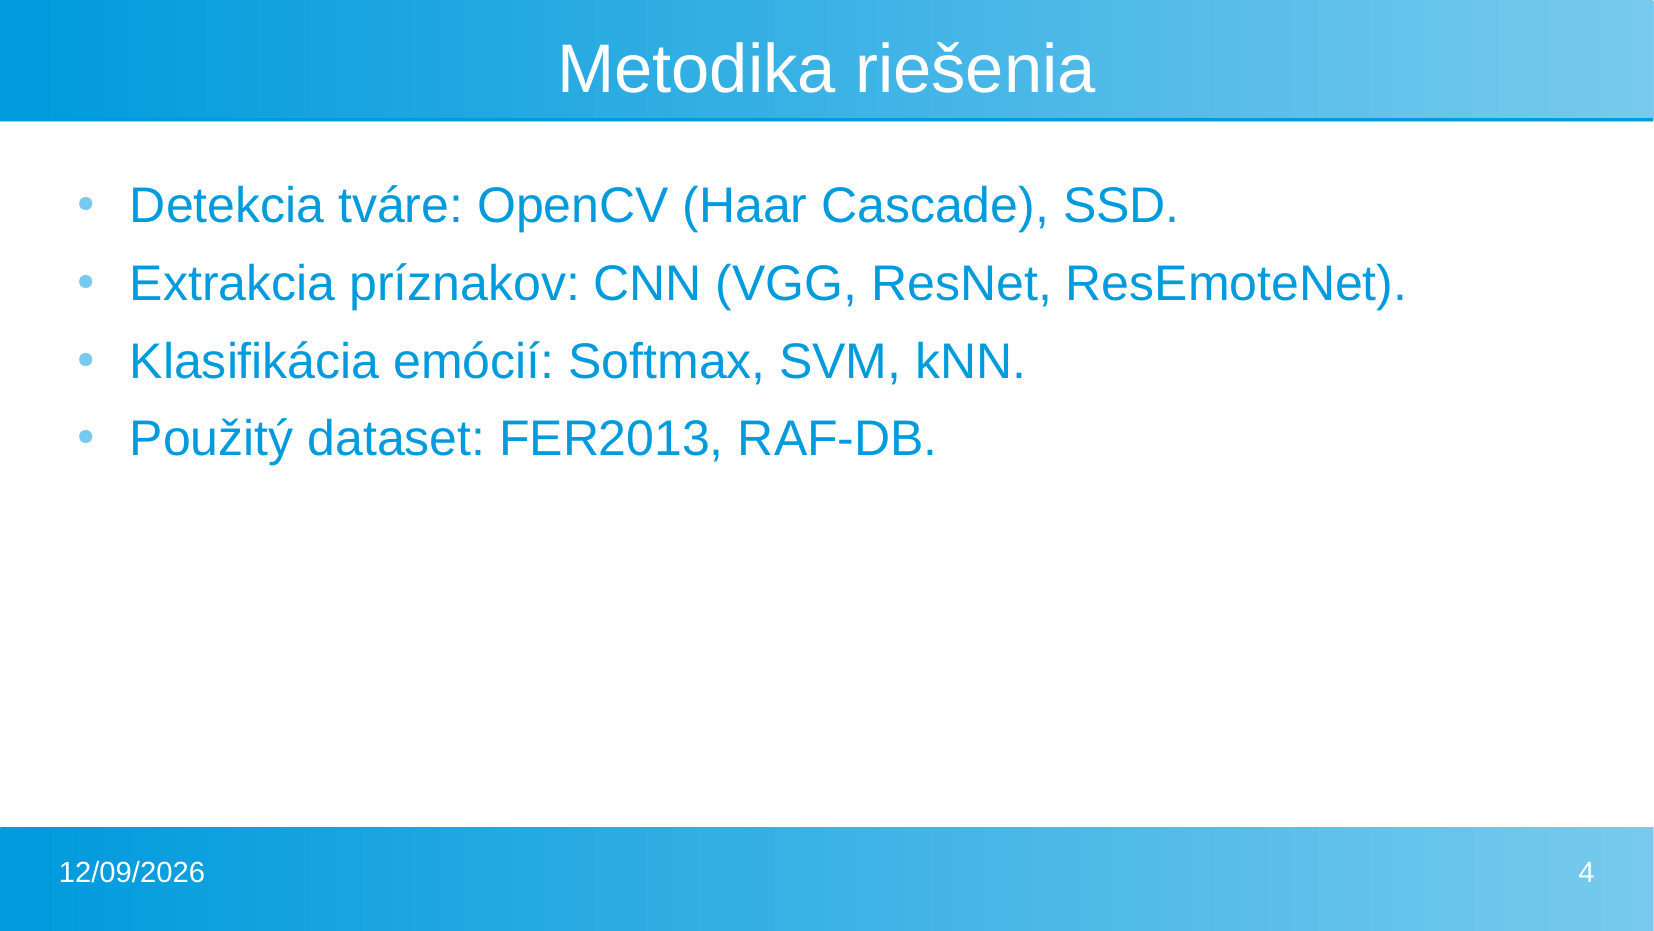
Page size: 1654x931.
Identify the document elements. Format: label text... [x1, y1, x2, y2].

title Metodika riešenia [59, 29, 1595, 108]
list Detekcia tváre: OpenCV (Haar Cascade), SSD. Extrakcia príznakov: CNN (VGG, ResNet, ResEmoteNet). Klasifikácia emócií: Softmax, SVM, kNN. Použitý dataset: FER2013, RAF-DB. [59, 177, 1595, 768]
